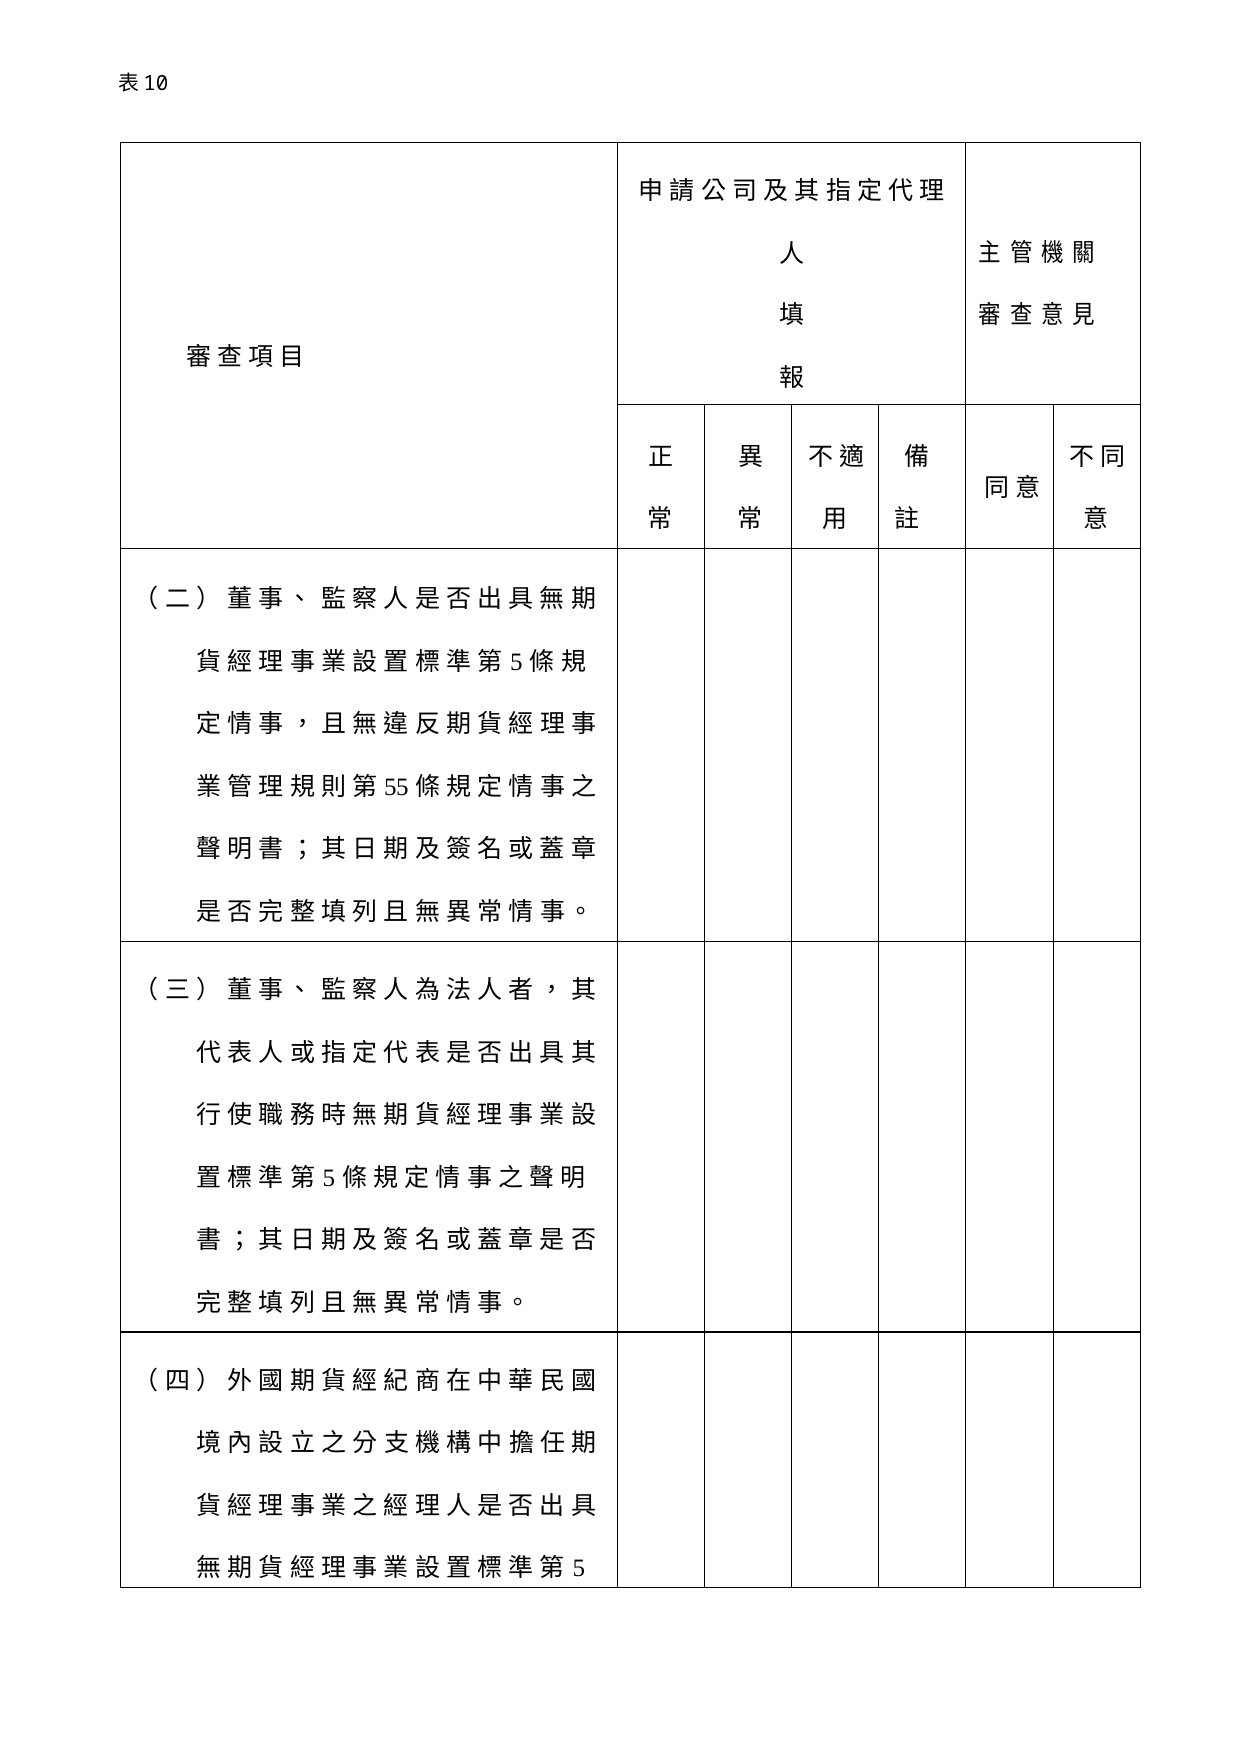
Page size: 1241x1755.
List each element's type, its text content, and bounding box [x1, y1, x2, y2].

table_cell 不同意 [1054, 405, 1140, 547]
table_cell 正 常 [618, 405, 704, 547]
table_header 申請公司及其指定代理人 填 報 [618, 143, 965, 404]
table_cell 備 註 [879, 405, 965, 547]
table_cell （二）董事、監察人是否出具無期貨經理事業設置標準第5條規定情事，且無違反期貨經理事業管理規則第55條規定情事之聲明書；其日期及簽名或蓋章是否完整填列且無異常情事。 [121, 549, 617, 941]
table_header 主管機關 審查意見 [966, 143, 1140, 404]
table_cell [879, 942, 965, 1331]
table_cell [705, 549, 791, 941]
table_cell [792, 1333, 878, 1587]
table_cell [966, 1333, 1053, 1587]
table_cell [966, 549, 1053, 941]
table_cell 同意 [966, 405, 1053, 547]
table_cell [1054, 549, 1140, 941]
table_cell [618, 549, 704, 941]
table_cell [792, 942, 878, 1331]
table_cell （三）董事、監察人為法人者，其代表人或指定代表是否出具其行使職務時無期貨經理事業設置標準第5條規定情事之聲明書；其日期及簽名或蓋章是否完整填列且無異常情事。 [121, 942, 617, 1331]
table_cell [879, 1333, 965, 1587]
table_cell [792, 549, 878, 941]
table_cell [1054, 942, 1140, 1331]
table_cell [1054, 1333, 1140, 1587]
table_cell [879, 549, 965, 941]
table_cell 不適用 [792, 405, 878, 547]
table_cell [966, 942, 1053, 1331]
table_cell [705, 942, 791, 1331]
table_cell [705, 1333, 791, 1587]
table_cell （四）外國期貨經紀商在中華民國境內設立之分支機構中擔任期貨經理事業之經理人是否出具無期貨經理事業設置標準第5 [121, 1333, 617, 1587]
table_header 審查項目 [121, 143, 617, 547]
table_cell 異 常 [705, 405, 791, 547]
table_cell [618, 942, 704, 1331]
table_cell [618, 1333, 704, 1587]
